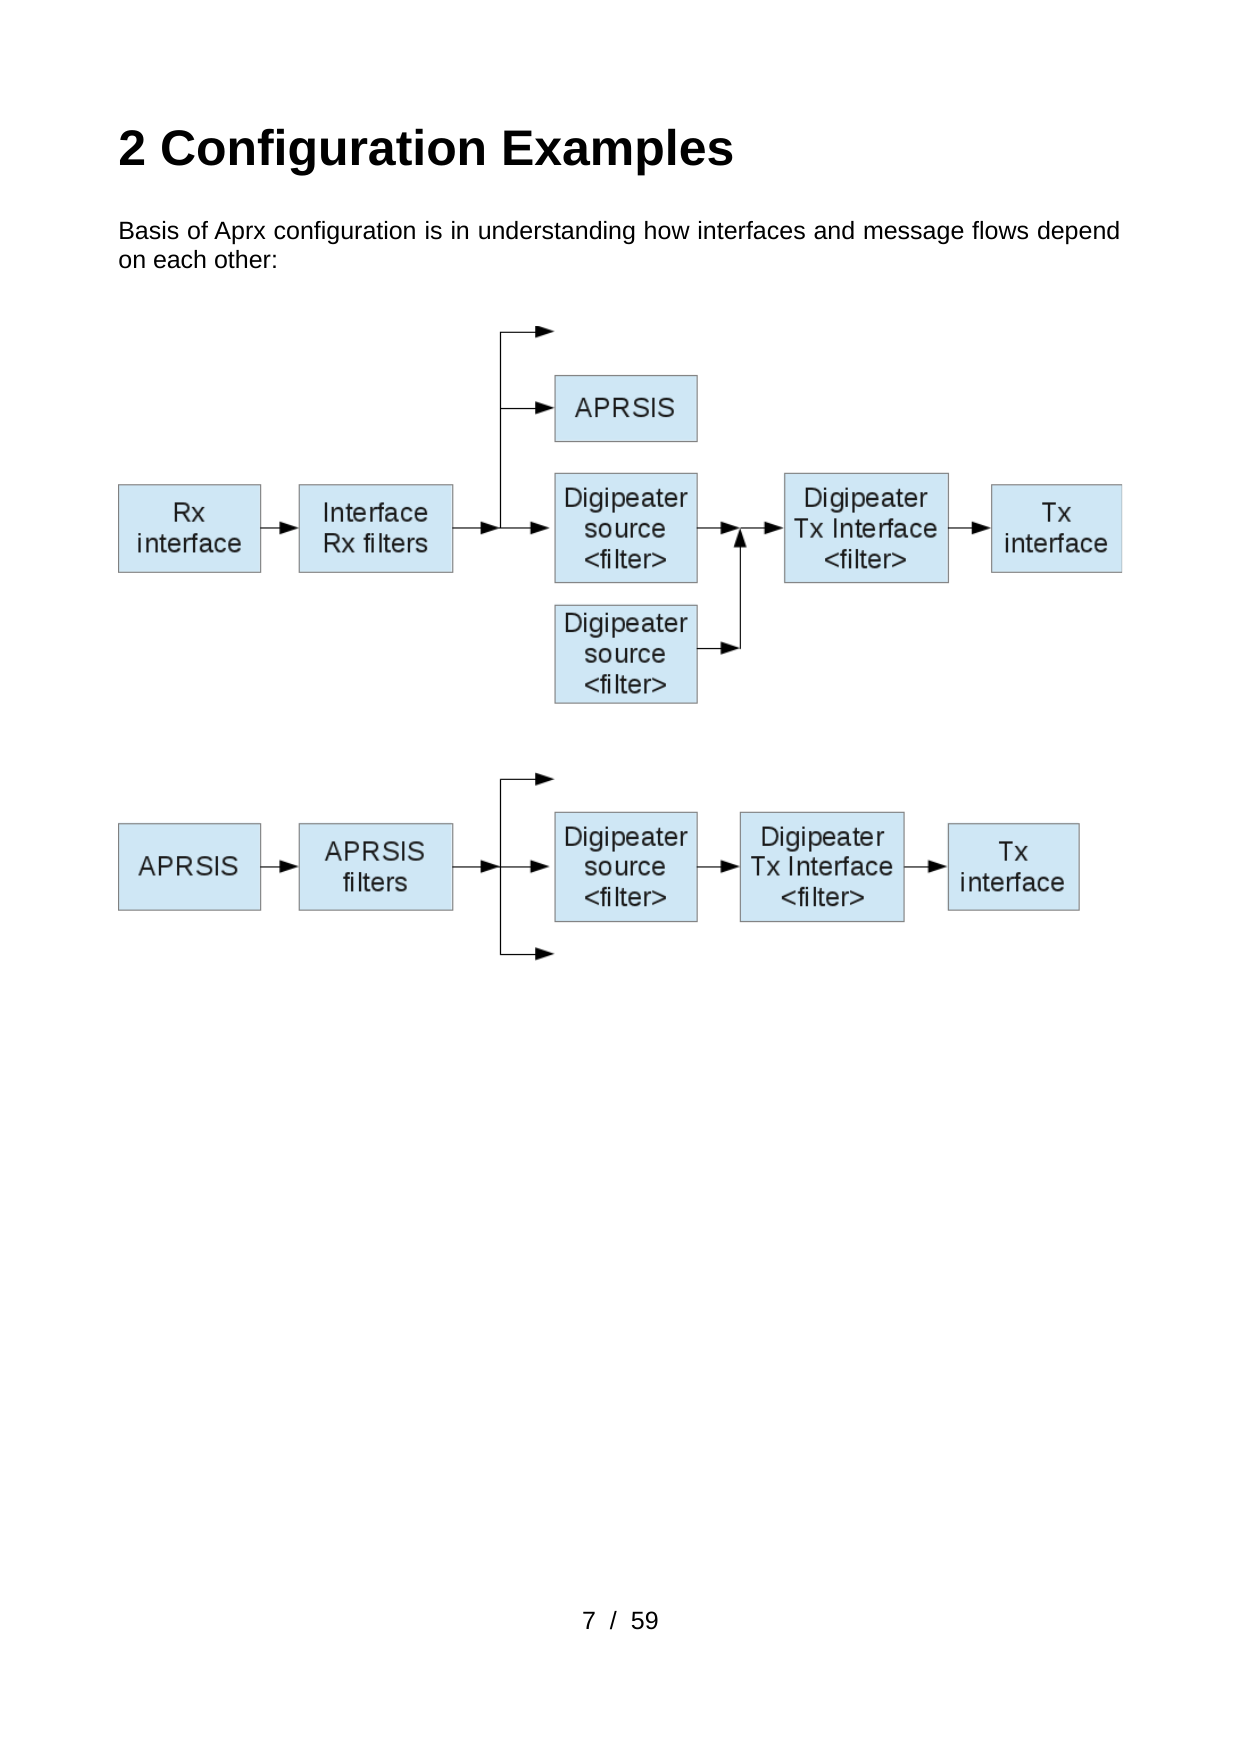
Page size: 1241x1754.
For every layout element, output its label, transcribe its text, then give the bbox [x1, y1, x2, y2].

text Basis of Aprx configuration is in understanding how interfaces and message flows depend on each other: [118, 216, 1122, 274]
subtitle Configuration Examples [118, 118, 1122, 176]
picture [118, 326, 1123, 962]
